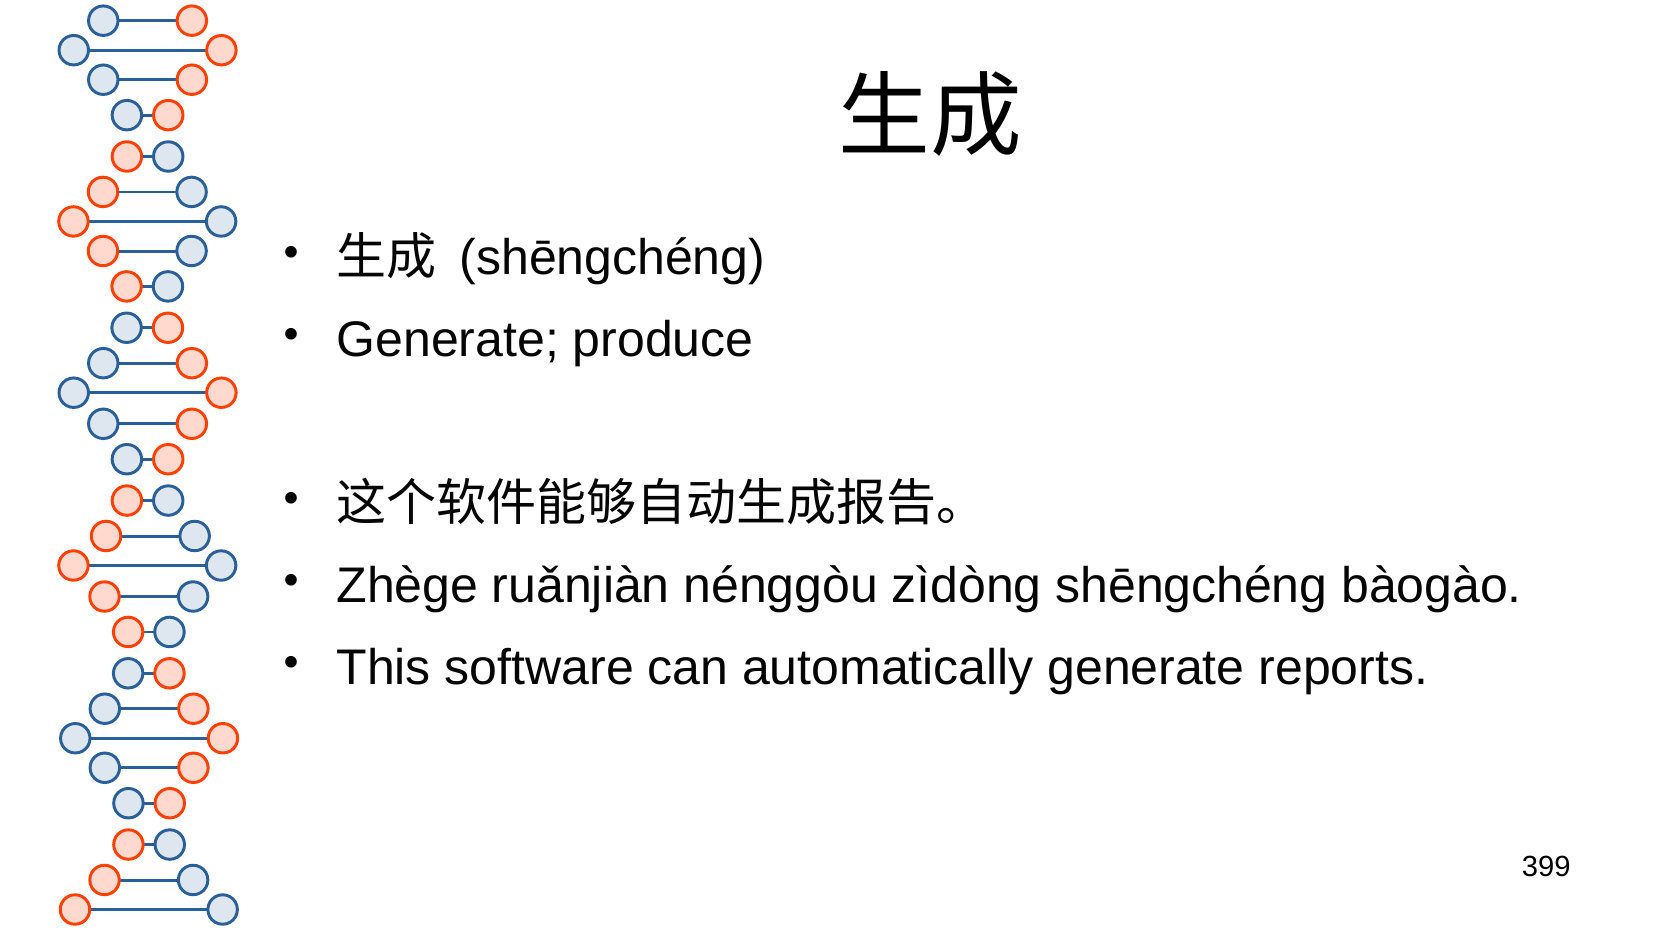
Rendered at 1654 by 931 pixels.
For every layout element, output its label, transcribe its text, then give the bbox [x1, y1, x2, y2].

title 生成 [265, 35, 1595, 189]
list 生成 (shēngchéng) Generate; produce 这个软件能够自动生成报告。 Zhège ruǎnjiàn nénggòu zìdòng shēngchéng bàogào. This software can automatically generate reports. [265, 224, 1595, 764]
